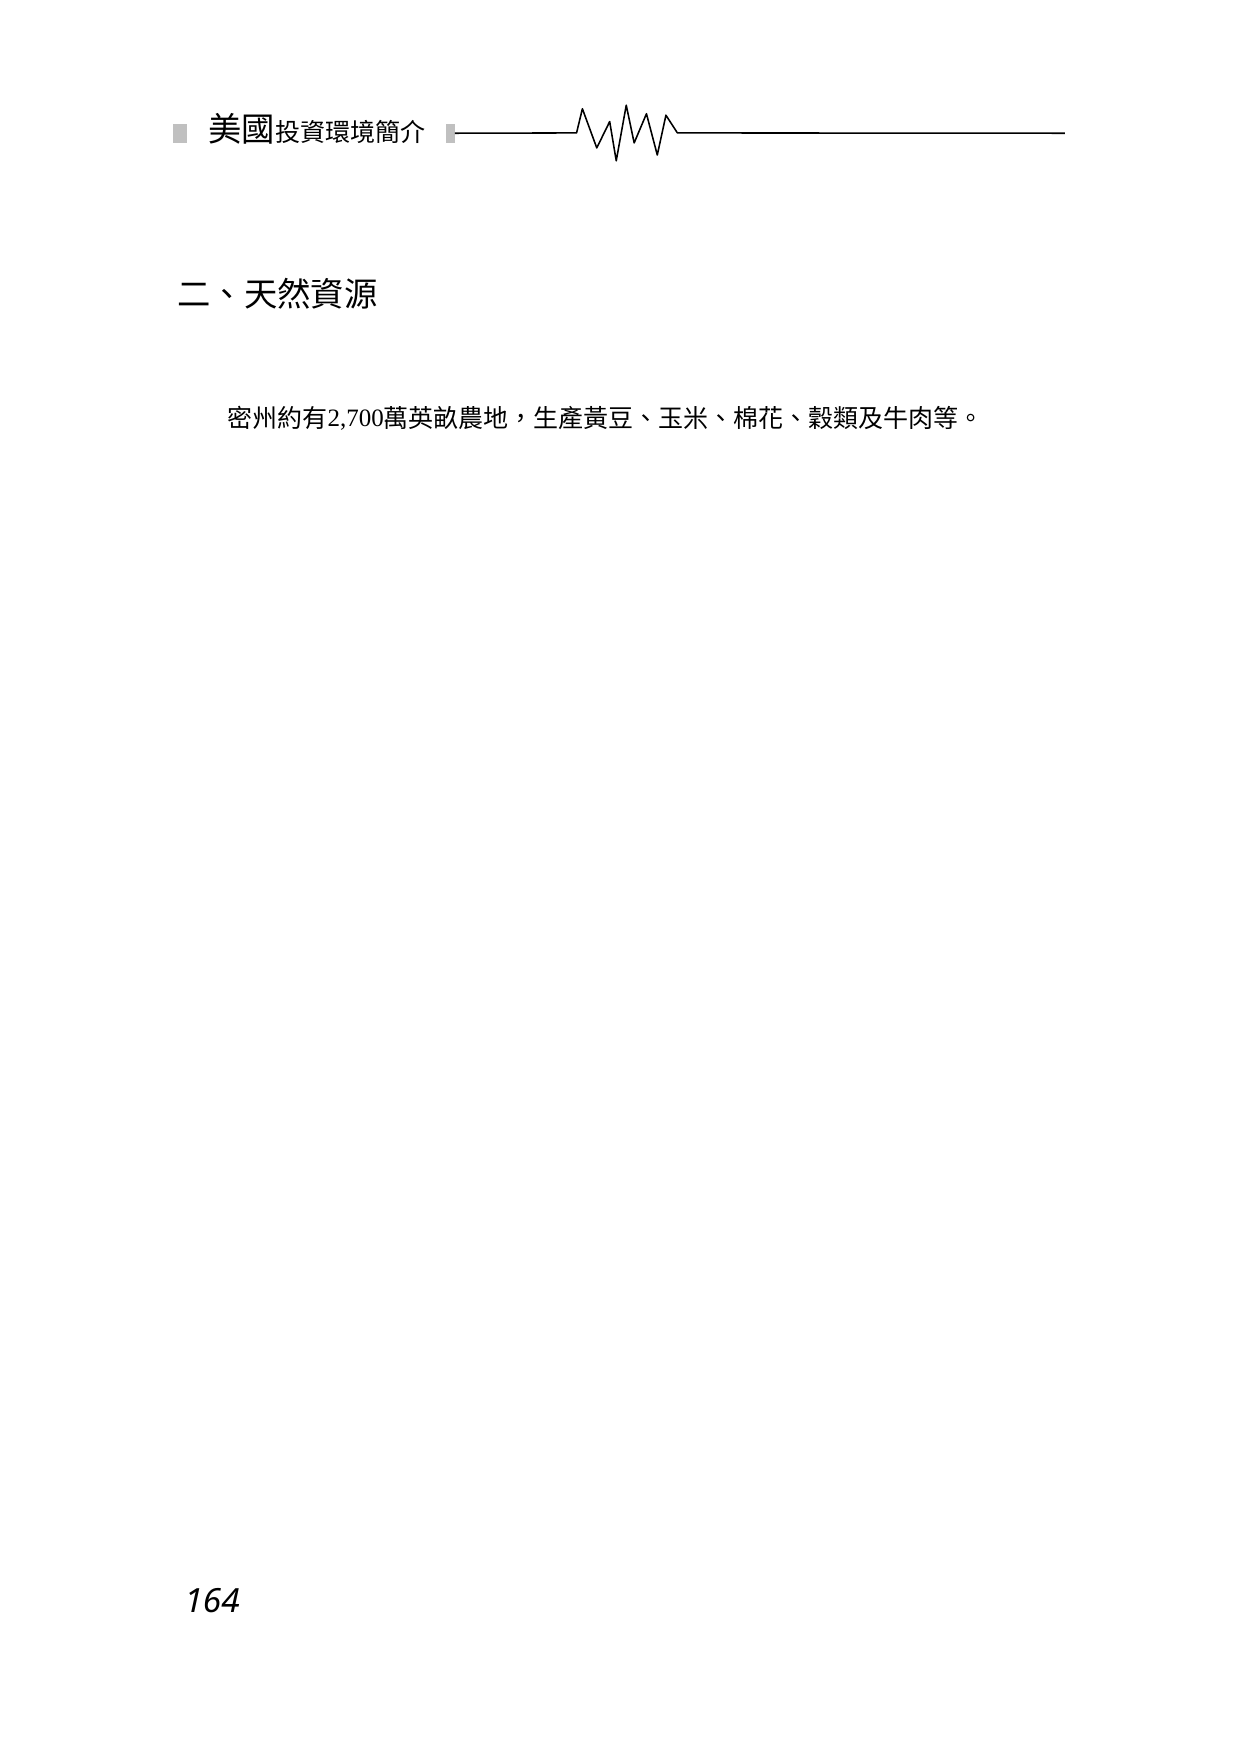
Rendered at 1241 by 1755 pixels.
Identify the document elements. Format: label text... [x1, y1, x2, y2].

text 二、天然資源 [177, 250, 1063, 313]
text 密州約有2,700萬英畝農地，生產黃豆、玉米、棉花、穀類及牛肉等。 [177, 375, 1063, 438]
